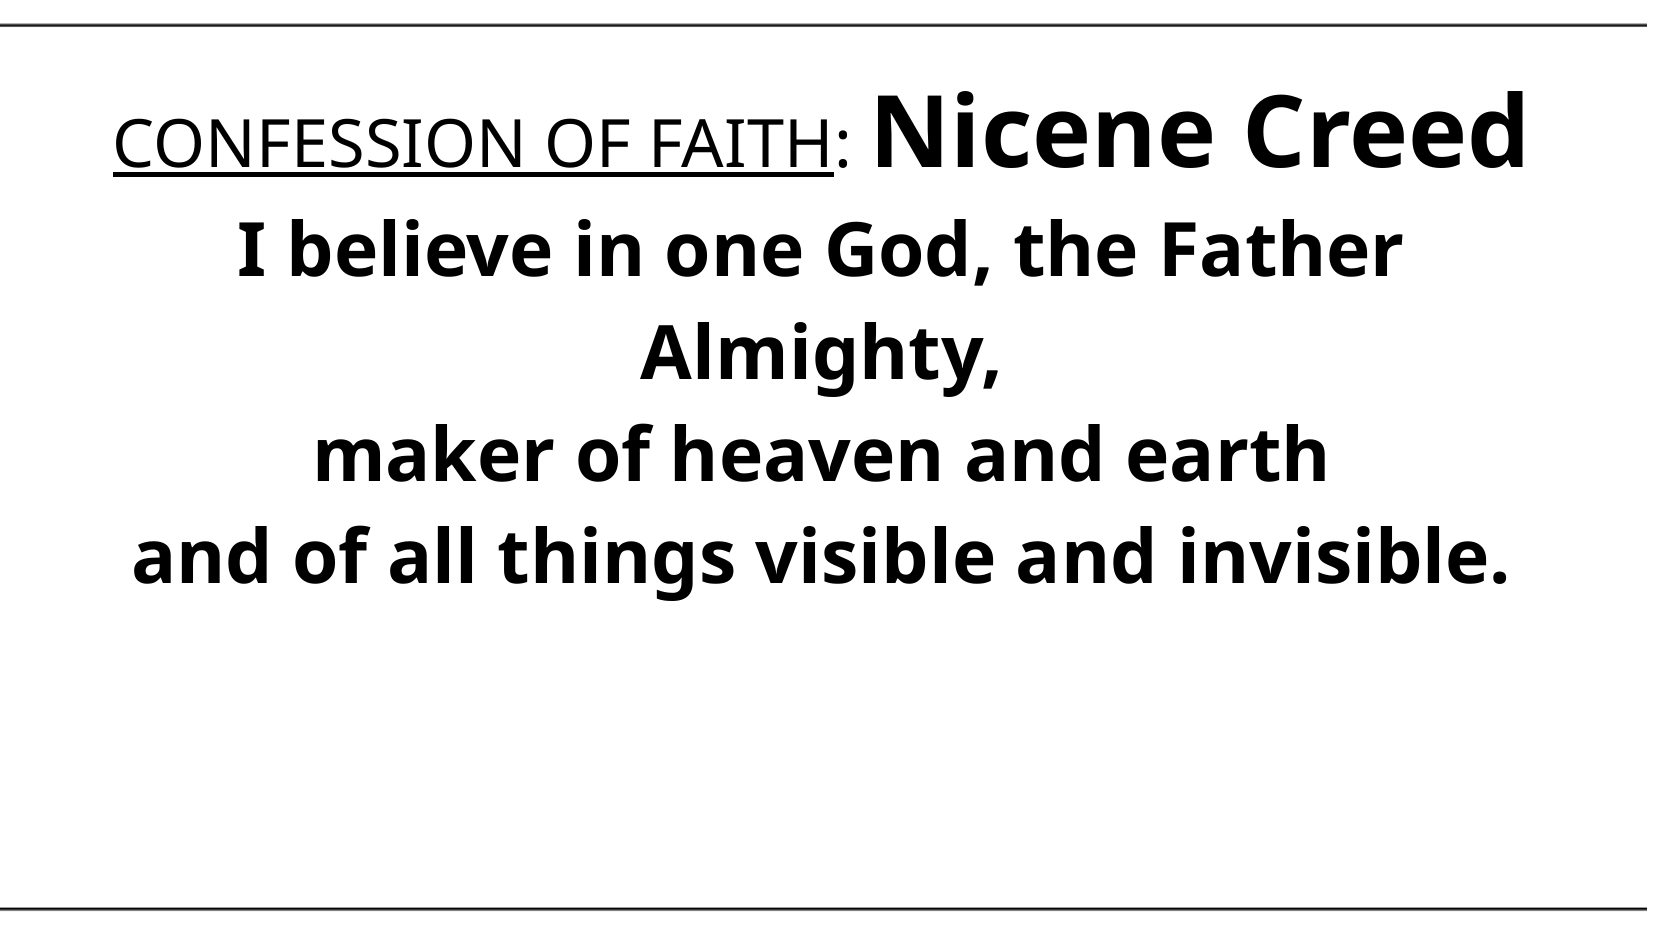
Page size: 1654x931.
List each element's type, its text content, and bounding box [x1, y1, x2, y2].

text_box CONFESSION OF FAITH: Nicene Creed I believe in one God, the Father Almighty, maker of heaven and earth and of all things visible and invisible. [49, 53, 1595, 472]
picture [0, 2, 1647, 931]
